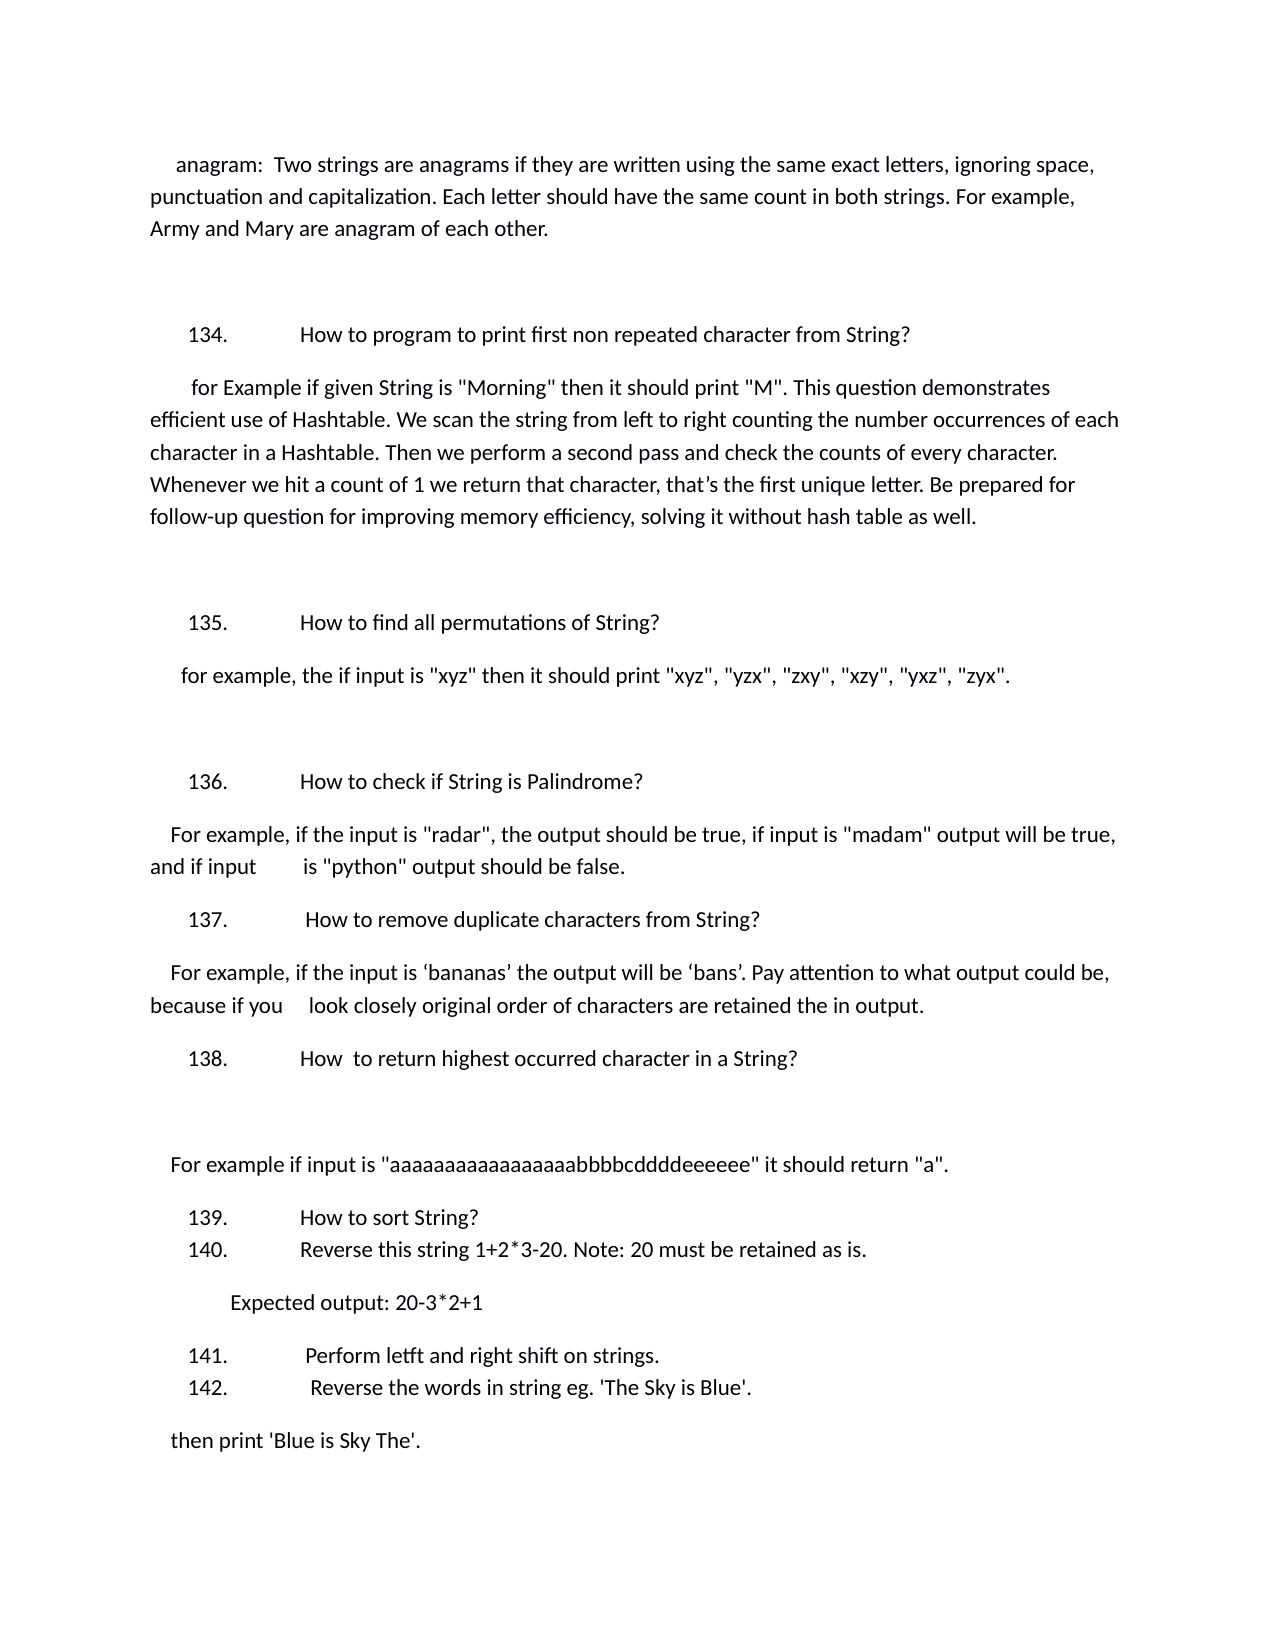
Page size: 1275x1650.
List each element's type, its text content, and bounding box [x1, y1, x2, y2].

text for example, the if input is "xyz" then it should print "xyz", "yzx", "zxy", "xzy", "yxz", "zyx". [150, 661, 1125, 689]
text then print 'Blue is Sky The'. [150, 1426, 1125, 1454]
text For example, if the input is "radar", the output should be true, if input is "madam" output will be true, and if input is "python" output should be false. [150, 820, 1125, 881]
list How to return highest occurred character in a String? [187, 1044, 1125, 1072]
text for Example if given String is "Morning" then it should print "M". This question demonstrates efficient use of Hashtable. We scan the string from left to right counting the number occurrences of each character in a Hashtable. Then we perform a second pass and check the counts of every character. Whenever we hit a count of 1 we return that character, that’s the first unique letter. Be prepared for follow-up question for improving memory efficiency, solving it without hash table as well. [150, 373, 1125, 530]
list How to program to print first non repeated character from String? [187, 320, 1125, 348]
list How to remove duplicate characters from String? [187, 906, 1125, 933]
text For example if input is "aaaaaaaaaaaaaaaaabbbbcddddeeeeee" it should return "a". [150, 1150, 1125, 1178]
list How to find all permutations of String? [187, 608, 1125, 636]
list Perform letft and right shift on strings. [187, 1341, 1125, 1369]
text For example, if the input is ‘bananas’ the output will be ‘bans’. Pay attention to what output could be, because if you look closely original order of characters are retained the in output. [150, 958, 1125, 1019]
text anagram: Two strings are anagrams if they are written using the same exact letters, ignoring space, punctuation and capitalization. Each letter should have the same count in both strings. For example, Army and Mary are anagram of each other. [150, 150, 1125, 242]
text Expected output: 20-3*2+1 [150, 1288, 1125, 1316]
list How to sort String? [187, 1203, 1125, 1231]
list Reverse this string 1+2*3-20. Note: 20 must be retained as is. [187, 1235, 1125, 1263]
list Reverse the words in string eg. 'The Sky is Blue'. [187, 1373, 1125, 1401]
list How to check if String is Palindrome? [187, 767, 1125, 795]
